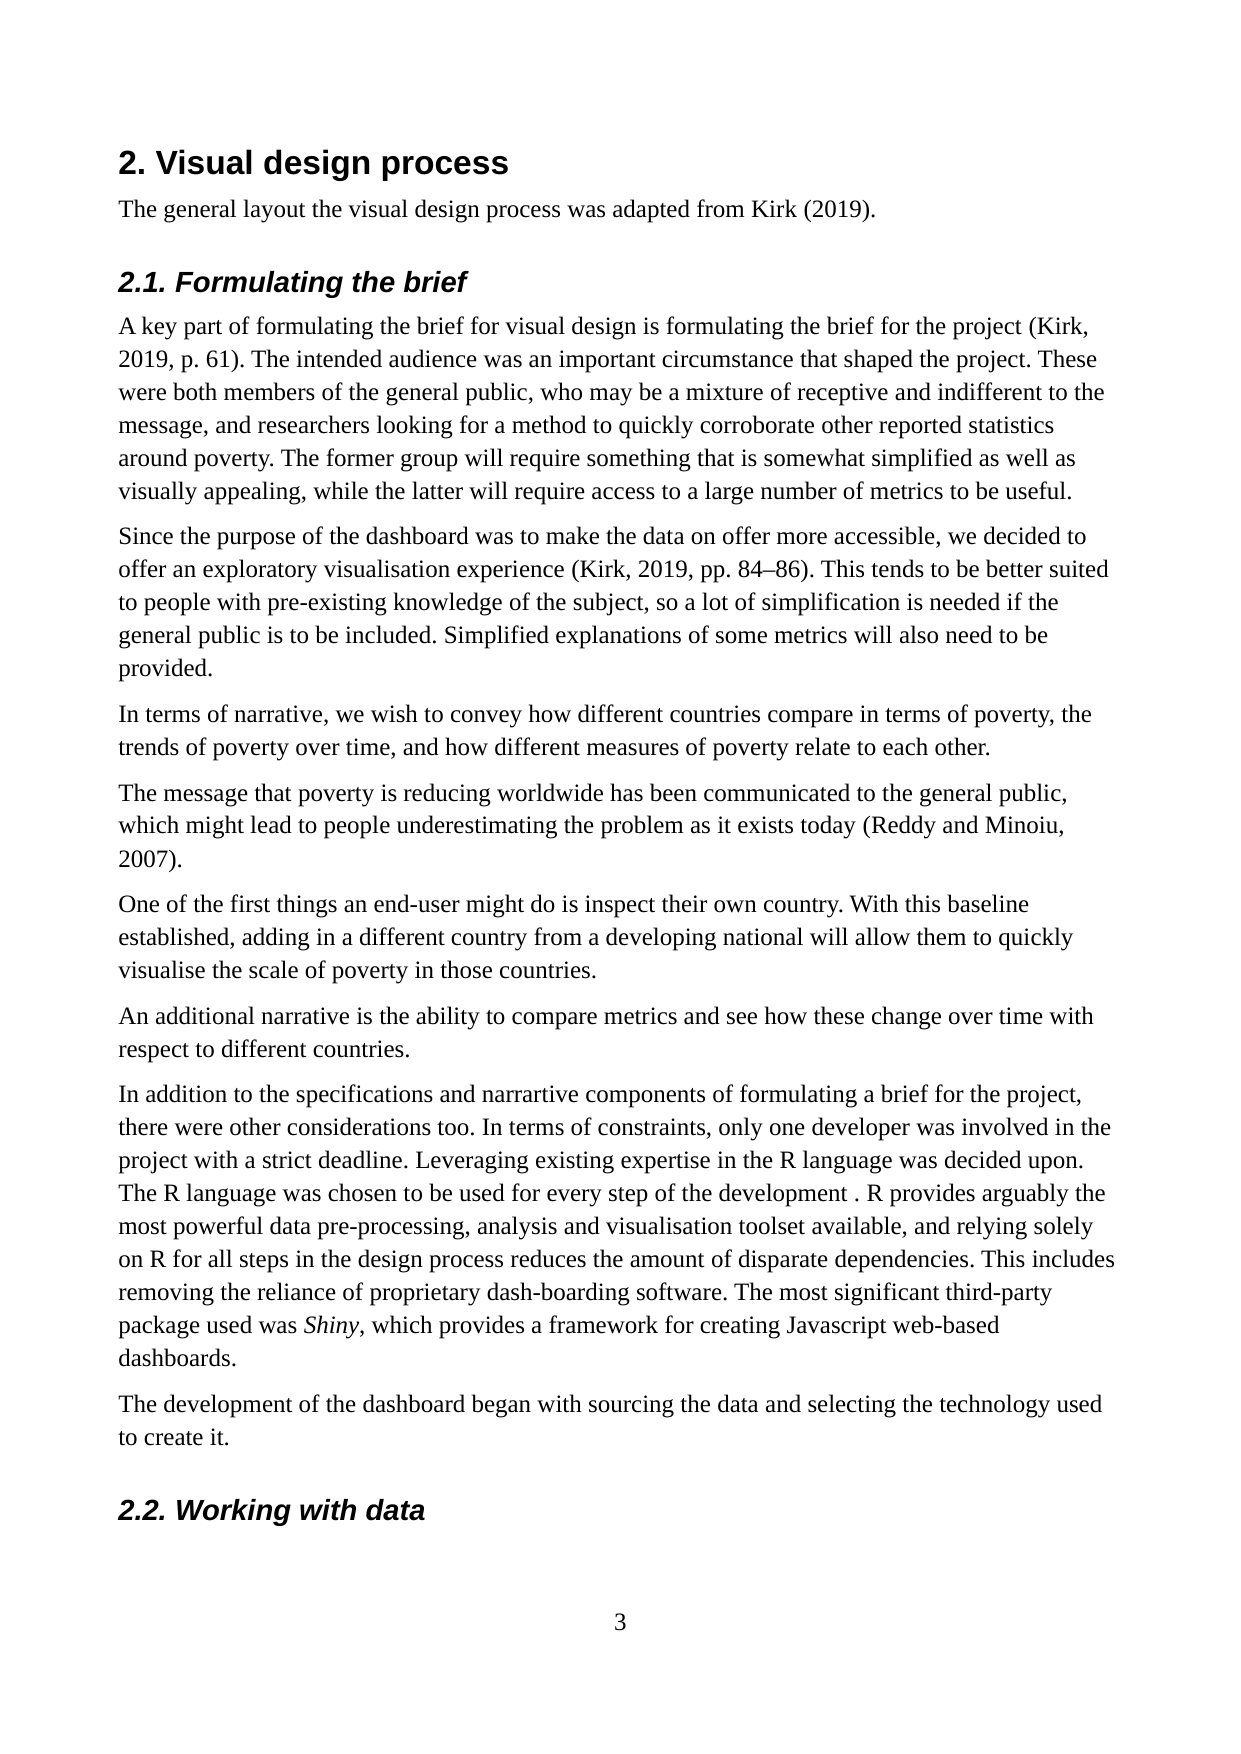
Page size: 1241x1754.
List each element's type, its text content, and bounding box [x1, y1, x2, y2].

text One of the first things an end-user might do is inspect their own country. With this baseline established, adding in a different country from a developing national will allow them to quickly visualise the scale of poverty in those countries. [118, 889, 1122, 984]
text An additional narrative is the ability to compare metrics and see how these change over time with respect to different countries. [118, 1001, 1122, 1062]
subtitle Formulating the brief [118, 265, 1122, 298]
text The message that poverty is reducing worldwide has been communicated to the general public, which might lead to people underestimating the problem as it exists today (Reddy and Minoiu, 2007). [118, 778, 1122, 872]
subtitle Visual design process [118, 143, 1122, 182]
text A key part of formulating the brief for visual design is formulating the brief for the project (Kirk, 2019, p. 61). The intended audience was an important circumstance that shaped the project. These were both members of the general public, who may be a mixture of receptive and indifferent to the message, and researchers looking for a method to quickly corroborate other reported statistics around poverty. The former group will require something that is somewhat simplified as well as visually appealing, while the latter will require access to a large number of metrics to be useful. [118, 311, 1122, 505]
text The general layout the visual design process was adapted from Kirk (2019). [118, 194, 1122, 223]
text The development of the dashboard began with sourcing the data and selecting the technology used to create it. [118, 1389, 1122, 1451]
subtitle Working with data [118, 1492, 1122, 1526]
text In addition to the specifications and narrartive components of formulating a brief for the project, there were other considerations too. In terms of constraints, only one developer was involved in the project with a strict deadline. Leveraging existing expertise in the R language was decided upon. The R language was chosen to be used for every step of the development . R provides arguably the most powerful data pre-processing, analysis and visualisation toolset available, and relying solely on R for all steps in the design process reduces the amount of disparate dependencies. This includes removing the reliance of proprietary dash-boarding software. The most significant third-party package used was Shiny, which provides a framework for creating Javascript web-based dashboards. [118, 1079, 1122, 1372]
text Since the purpose of the dashboard was to make the data on offer more accessible, we decided to offer an exploratory visualisation experience (Kirk, 2019, pp. 84–86). This tends to be better suited to people with pre-existing knowledge of the subject, so a lot of simplification is needed if the general public is to be included. Simplified explanations of some metrics will also need to be provided. [118, 521, 1122, 682]
text In terms of narrative, we wish to convey how different countries compare in terms of poverty, the trends of poverty over time, and how different measures of poverty relate to each other. [118, 699, 1122, 761]
